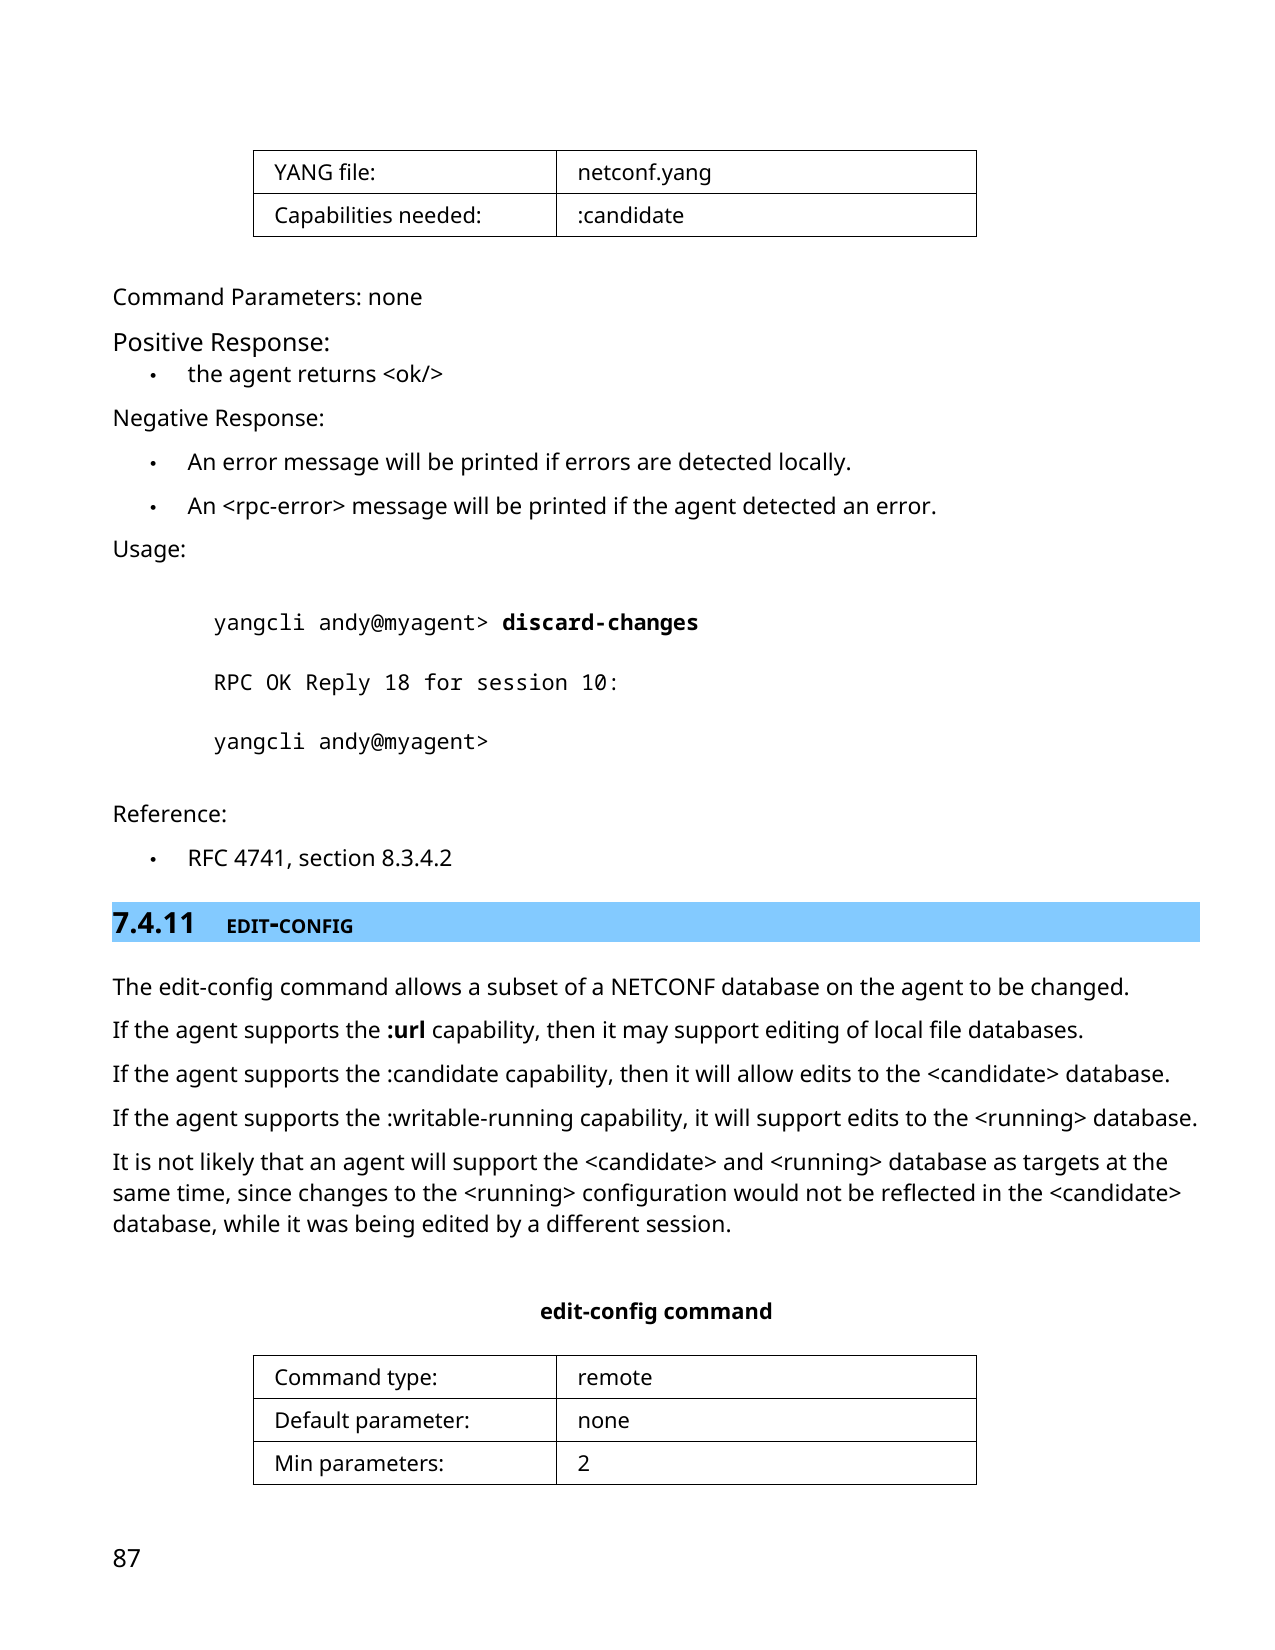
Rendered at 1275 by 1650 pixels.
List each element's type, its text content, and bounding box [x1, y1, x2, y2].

subtitle edit-config command [127, 1296, 1185, 1326]
text Command Parameters: none [112, 281, 1200, 312]
table_header Command type: [254, 1356, 556, 1398]
text yangcli andy@myagent> discard-changes RPC OK Reply 18 for session 10: yangcli andy@myagent> [139, 577, 1200, 786]
table_cell netconf.yang [557, 151, 976, 193]
text The edit-config command allows a subset of a NETCONF database on the agent to be changed. [112, 971, 1200, 1002]
table_cell :candidate [557, 194, 976, 236]
table_cell Min parameters: [254, 1442, 556, 1484]
text Usage: [112, 533, 1200, 565]
list An error message will be printed if errors are detected locally. [150, 446, 1200, 477]
table_cell Capabilities needed: [254, 194, 556, 236]
table_header remote [557, 1356, 976, 1398]
text If the agent supports the :candidate capability, then it will allow edits to the <candidate> database. [112, 1058, 1200, 1089]
list the agent returns <ok/> [150, 358, 1200, 390]
list An <rpc-error> message will be printed if the agent detected an error. [150, 490, 1200, 521]
table_cell 2 [557, 1442, 976, 1484]
text It is not likely that an agent will support the <candidate> and <running> database as targets at the same time, since changes to the <running> configuration would not be reflected in the <candidate> database, while it was being edited by a different session. [112, 1146, 1200, 1239]
subtitle edit-config [112, 902, 1200, 942]
list RFC 4741, section 8.3.4.2 [150, 841, 1200, 873]
text Positive Response: [112, 324, 1200, 358]
table_cell none [557, 1399, 976, 1441]
text Reference: [112, 798, 1200, 829]
text Negative Response: [112, 402, 1200, 433]
text If the agent supports the :writable-running capability, it will support edits to the <running> database. [112, 1102, 1200, 1133]
table_cell Default parameter: [254, 1399, 556, 1441]
table_cell YANG file: [254, 151, 556, 193]
text If the agent supports the :url capability, then it may support editing of local file databases. [112, 1014, 1200, 1046]
